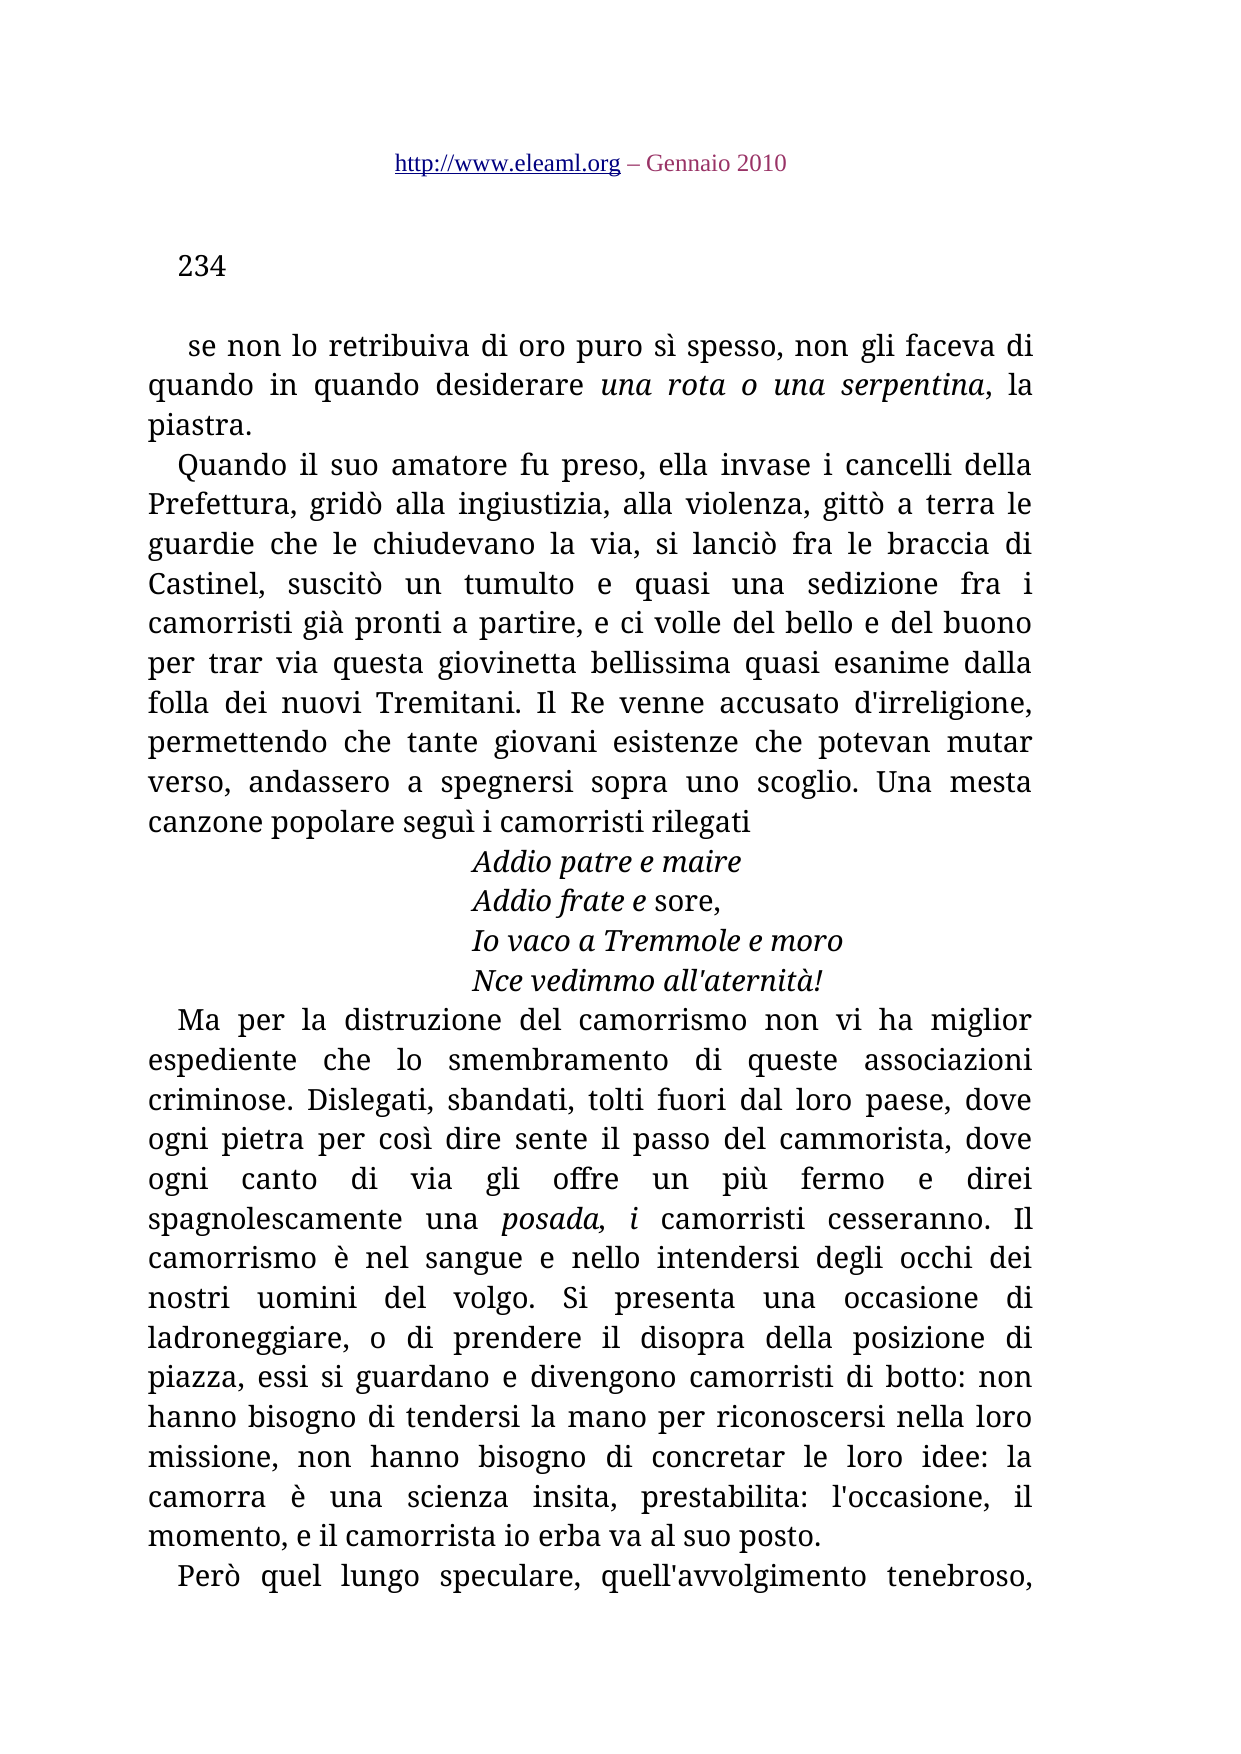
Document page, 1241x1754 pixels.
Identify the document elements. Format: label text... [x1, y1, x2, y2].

text Ma per la distruzione del camorrismo non vi ha miglior espediente che lo smembramento di queste associazioni criminose. Dislegati, sbandati, tolti fuori dal loro paese, dove ogni pietra per così dire sente il passo del cammorista, dove ogni canto di via gli offre un più fermo e direi spagnolescamente una posada, i camorristi cesseranno. Il camorrismo è nel sangue e nello intendersi degli occhi dei nostri uomini del volgo. Si presenta una occasione di ladroneggiare, o di prendere il disopra della posizione di piazza, essi si guardano e divengono camorristi di botto: non hanno bisogno di tendersi la mano per riconoscersi nella loro missione, non hanno bisogno di concretar le loro idee: la camorra è una scienza insita, prestabilita: l'occasione, il momento, e il camorrista io erba va al suo posto. [148, 999, 1033, 1555]
text Addio patre e maire [443, 841, 1033, 881]
text Però quel lungo speculare, quell'avvolgimento tenebroso, [148, 1555, 1033, 1595]
text Nce vedimmo all'aternità! [443, 960, 1033, 999]
text Io vaco a Tremmole e moro [443, 920, 1033, 960]
text 234 [148, 246, 1033, 285]
text se non lo retribuiva di oro puro sì spesso, non gli faceva di quando in quando desiderare una rota o una serpentina, la piastra. [148, 325, 1033, 444]
text Quando il suo amatore fu preso, ella invase i cancelli della Prefettura, gridò alla ingiustizia, alla violenza, gittò a terra le guardie che le chiudevano la via, si lanciò fra le braccia di Castinel, suscitò un tumulto e quasi una sedizione fra i camorristi già pronti a partire, e ci volle del bello e del buono per trar via questa giovinetta bellissima quasi esanime dalla folla dei nuovi Tremitani. Il Re venne accusato d'irreligione, permettendo che tante giovani esistenze che potevan mutar verso, andassero a spegnersi sopra uno scoglio. Una mesta canzone popolare seguì i camorristi rilegati [148, 444, 1033, 841]
text Addio frate e sore, [443, 881, 1033, 920]
